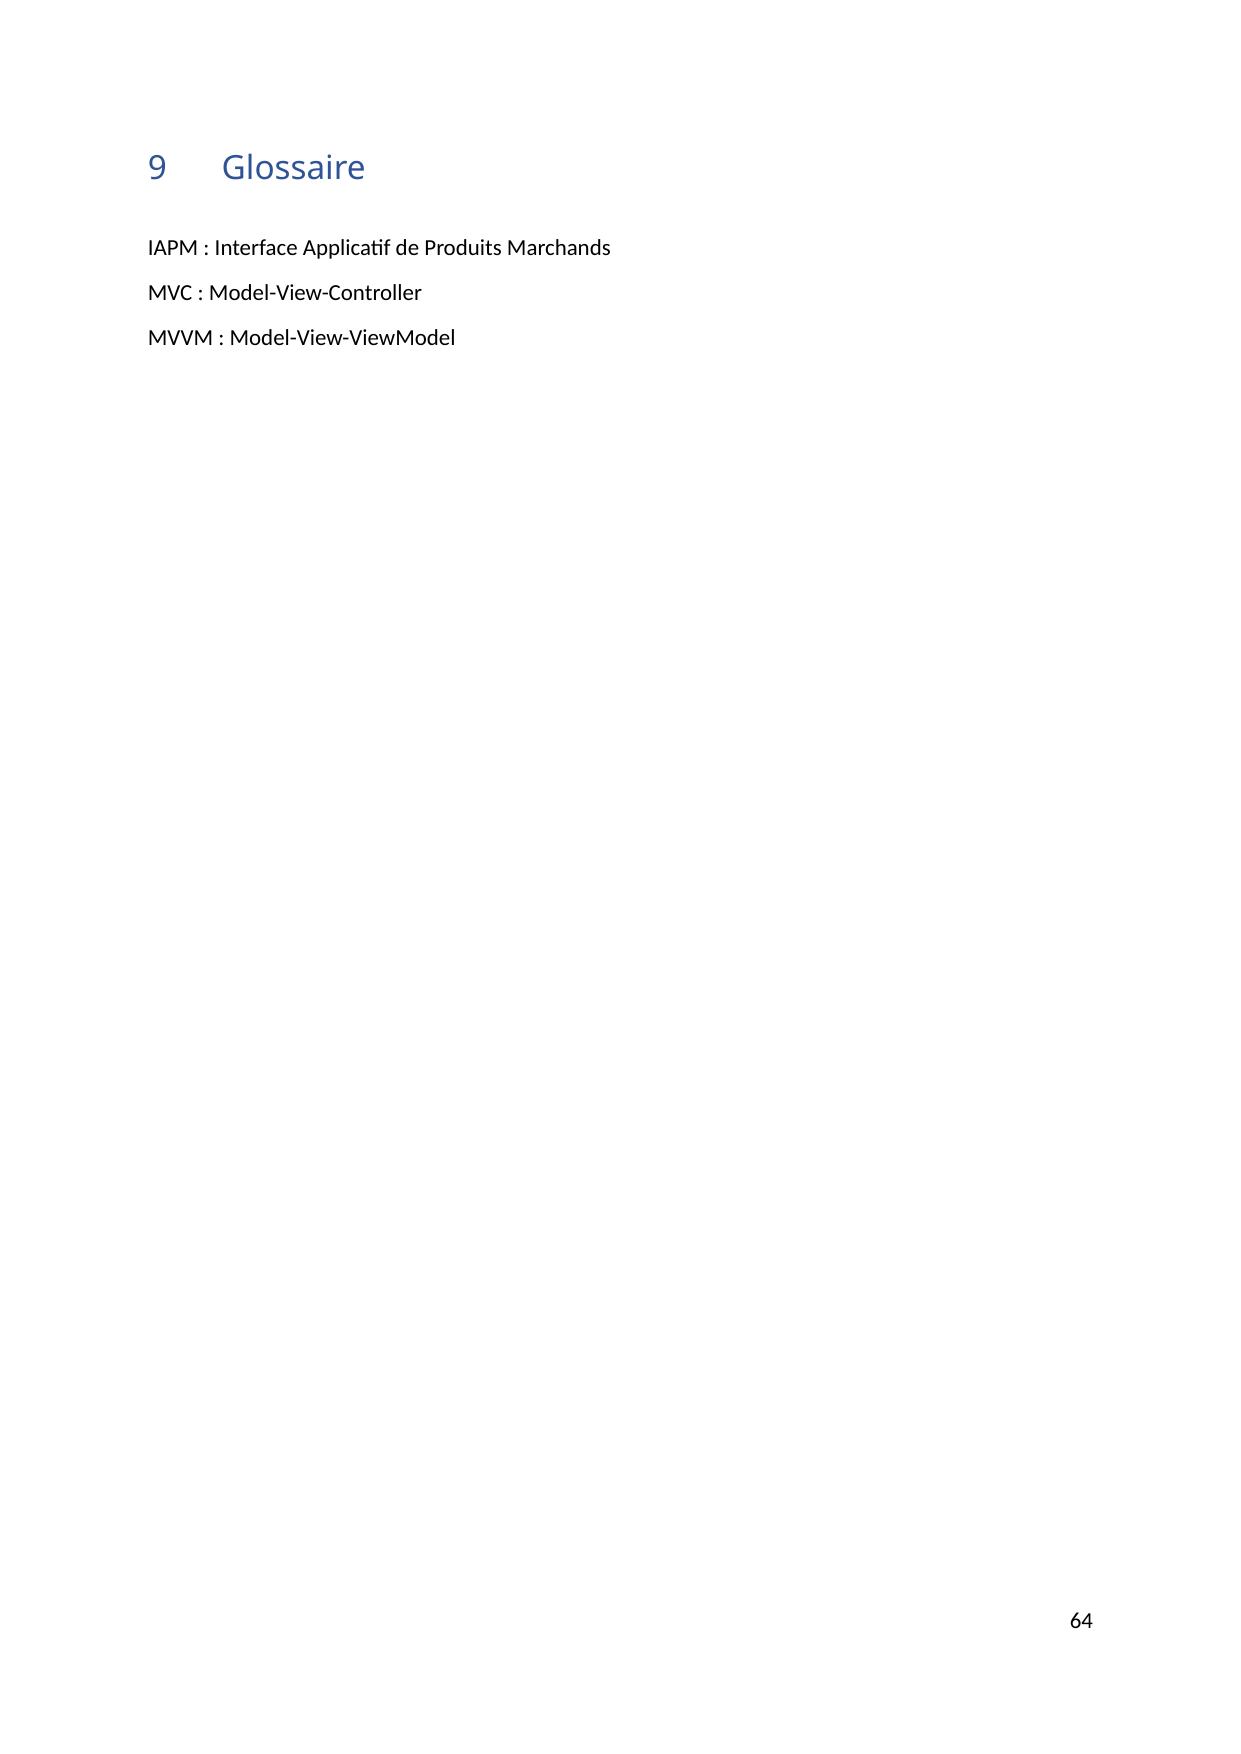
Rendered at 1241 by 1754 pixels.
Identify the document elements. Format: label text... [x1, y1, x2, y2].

subtitle 9 Glossaire [148, 143, 1093, 189]
text MVC : Model-View-Controller [148, 278, 1093, 306]
text MVVM : Model-View-ViewModel [148, 323, 1093, 351]
text IAPM : Interface Applicatif de Produits Marchands [148, 233, 1093, 262]
